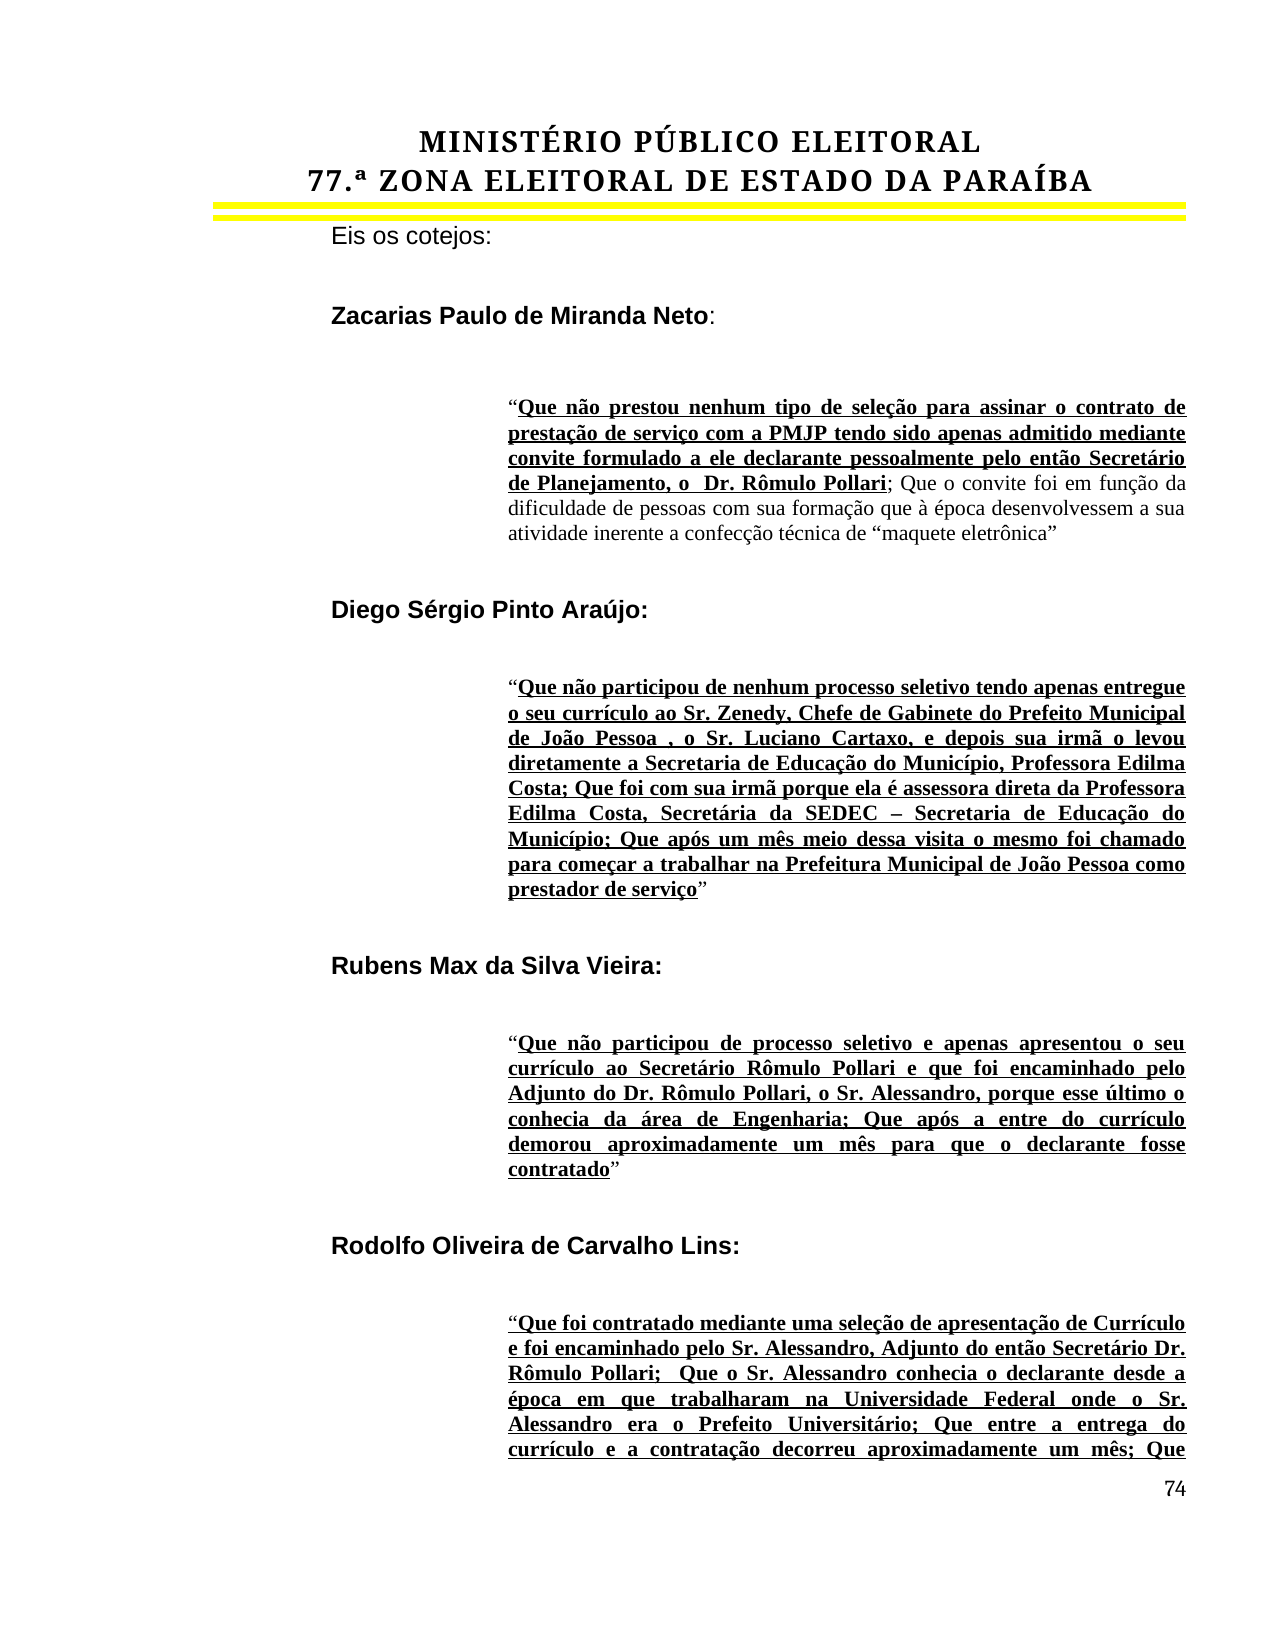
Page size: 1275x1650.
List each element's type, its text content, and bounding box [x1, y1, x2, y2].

text Eis os cotejos: [272, 221, 1186, 250]
text “Que foi contratado mediante uma seleção de apresentação de Currículo [508, 1310, 1186, 1332]
text Rubens Max da Silva Vieira: [272, 951, 1186, 980]
text e foi encaminhado pelo Sr. Alessandro, Adjunto do então Secretário Dr. [508, 1333, 1186, 1357]
text Costa; Que foi com sua irmã porque ela é assessora direta da Professora [508, 773, 1186, 797]
text Adjunto do Dr. Rômulo Pollari, o Sr. Alessandro, porque esse último o [508, 1078, 1186, 1102]
text Rodolfo Oliveira de Carvalho Lins: [272, 1231, 1186, 1260]
text prestador de serviço” [508, 874, 1186, 901]
text demorou aproximadamente um mês para que o declarante fosse [508, 1129, 1186, 1153]
text Zacarias Paulo de Miranda Neto: [272, 301, 1186, 330]
text Rômulo Pollari; Que o Sr. Alessandro conhecia o declarante desde a [508, 1358, 1186, 1382]
text “Que não prestou nenhum tipo de seleção para assinar o contrato de prestação de serviço com a PMJP tendo sido apenas admitido mediante [508, 394, 1186, 441]
text Alessandro era o Prefeito Universitário; Que entre a entrega do [508, 1409, 1186, 1433]
text currículo e a contratação decorreu aproximadamente um mês; Que [508, 1434, 1186, 1458]
text diretamente a Secretaria de Educação do Município, Professora Edilma [508, 748, 1186, 772]
text “Que não participou de nenhum processo seletivo tendo apenas entregue o seu currículo ao Sr. Zenedy, Chefe de Gabinete do Prefeito Municipal [508, 674, 1186, 721]
text Edilma Costa, Secretária da SEDEC – Secretaria de Educação do [508, 798, 1186, 822]
text para começar a trabalhar na Prefeitura Municipal de João Pessoa como [508, 849, 1186, 873]
text conhecia da área de Engenharia; Que após a entre do currículo [508, 1103, 1186, 1127]
text “Que não participou de processo seletivo e apenas apresentou o seu currículo ao Secretário Rômulo Pollari e que foi encaminhado pelo [508, 1030, 1186, 1077]
text Município; Que após um mês meio dessa visita o mesmo foi chamado [508, 823, 1186, 847]
text de Planejamento, o Dr. Rômulo Pollari; Que o convite foi em função da dificuldade de pessoas com sua formação que à época desenvolvessem a sua atividade inerente a confecção técnica de “maquete eletrônica” [508, 468, 1186, 546]
text convite formulado a ele declarante pessoalmente pelo então Secretário [508, 443, 1186, 466]
text de João Pessoa , o Sr. Luciano Cartaxo, e depois sua irmã o levou [508, 723, 1186, 746]
text contratado” [508, 1154, 1186, 1181]
text época em que trabalharam na Universidade Federal onde o Sr. [508, 1383, 1186, 1407]
text Diego Sérgio Pinto Araújo: [272, 596, 1186, 624]
